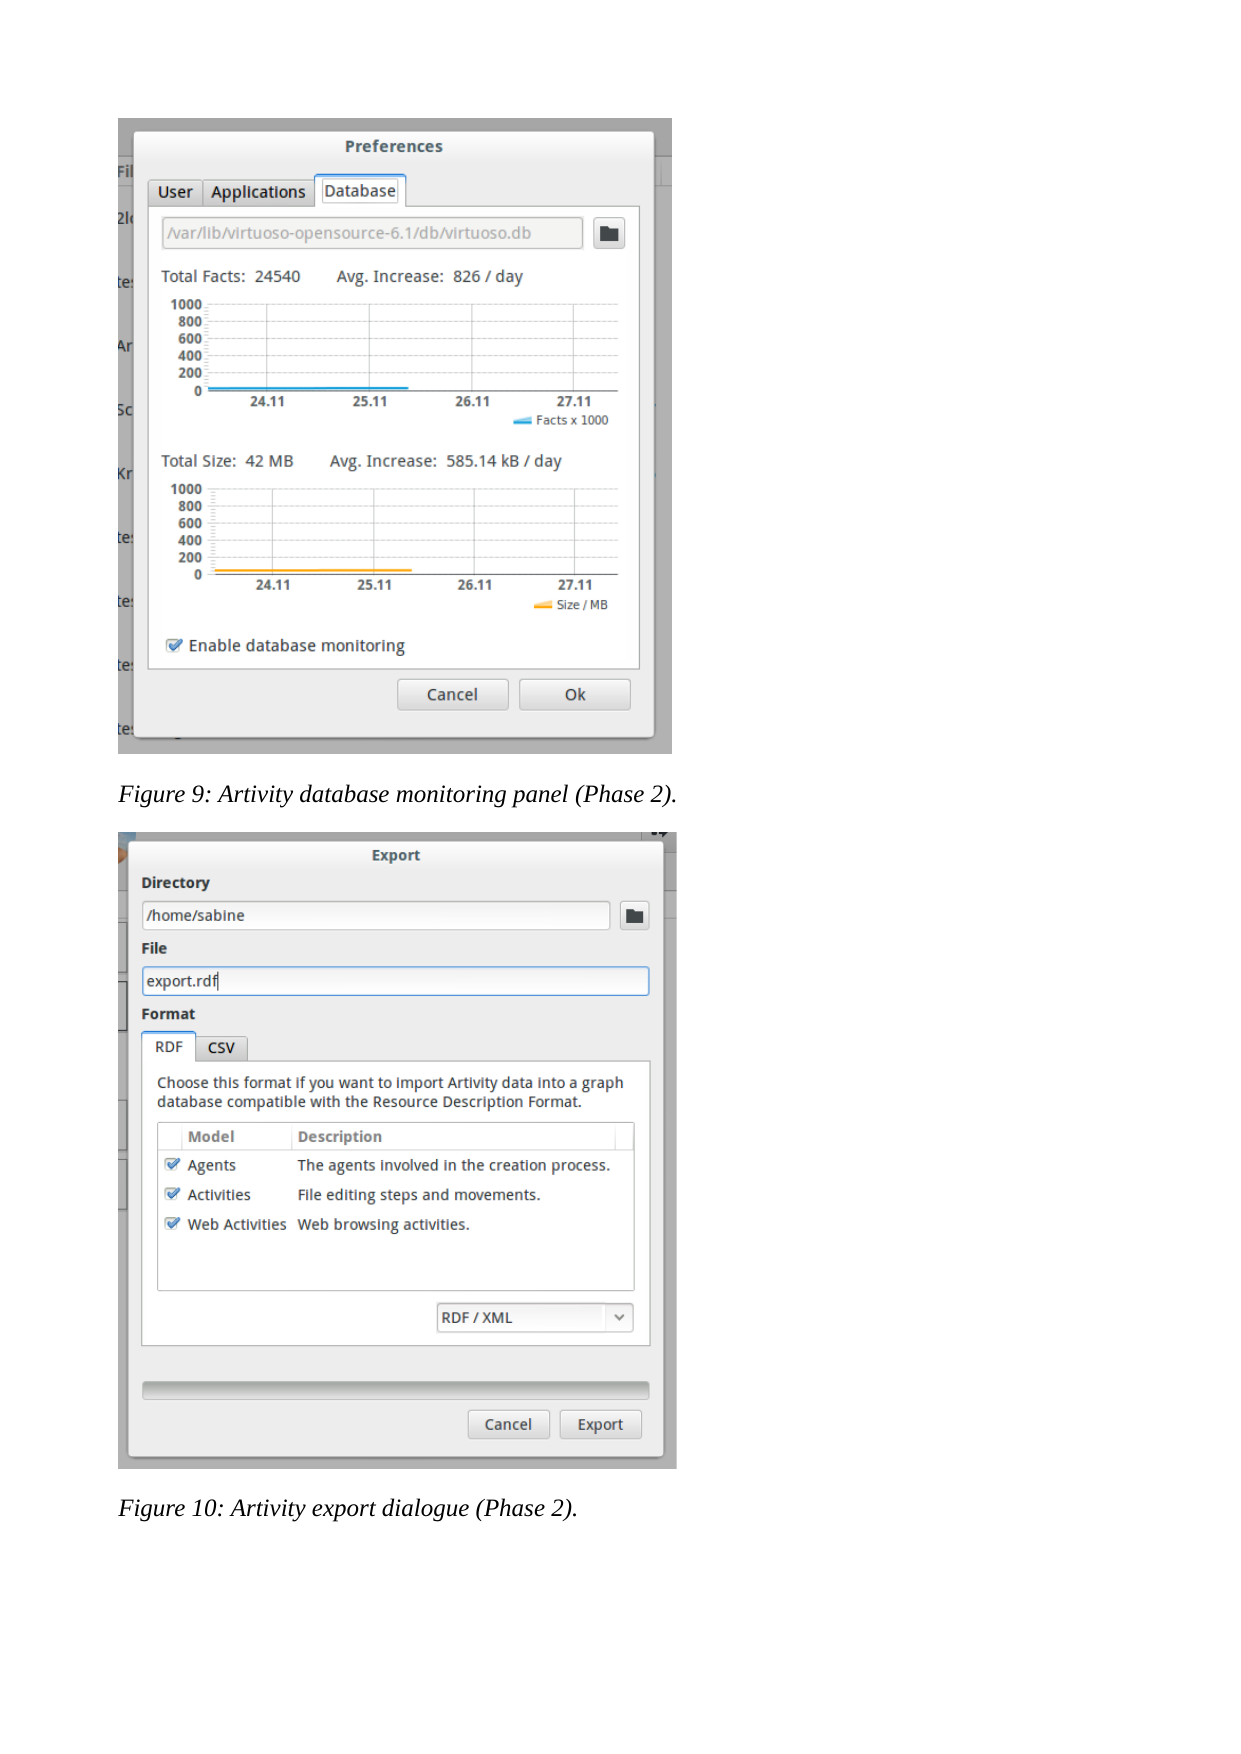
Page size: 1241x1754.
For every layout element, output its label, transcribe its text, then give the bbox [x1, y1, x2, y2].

picture [118, 832, 677, 1469]
text Figure 9: Artivity database monitoring panel (Phase 2). [118, 779, 1122, 808]
text Figure 10: Artivity export dialogue (Phase 2). [118, 1493, 1122, 1522]
picture [118, 118, 672, 754]
